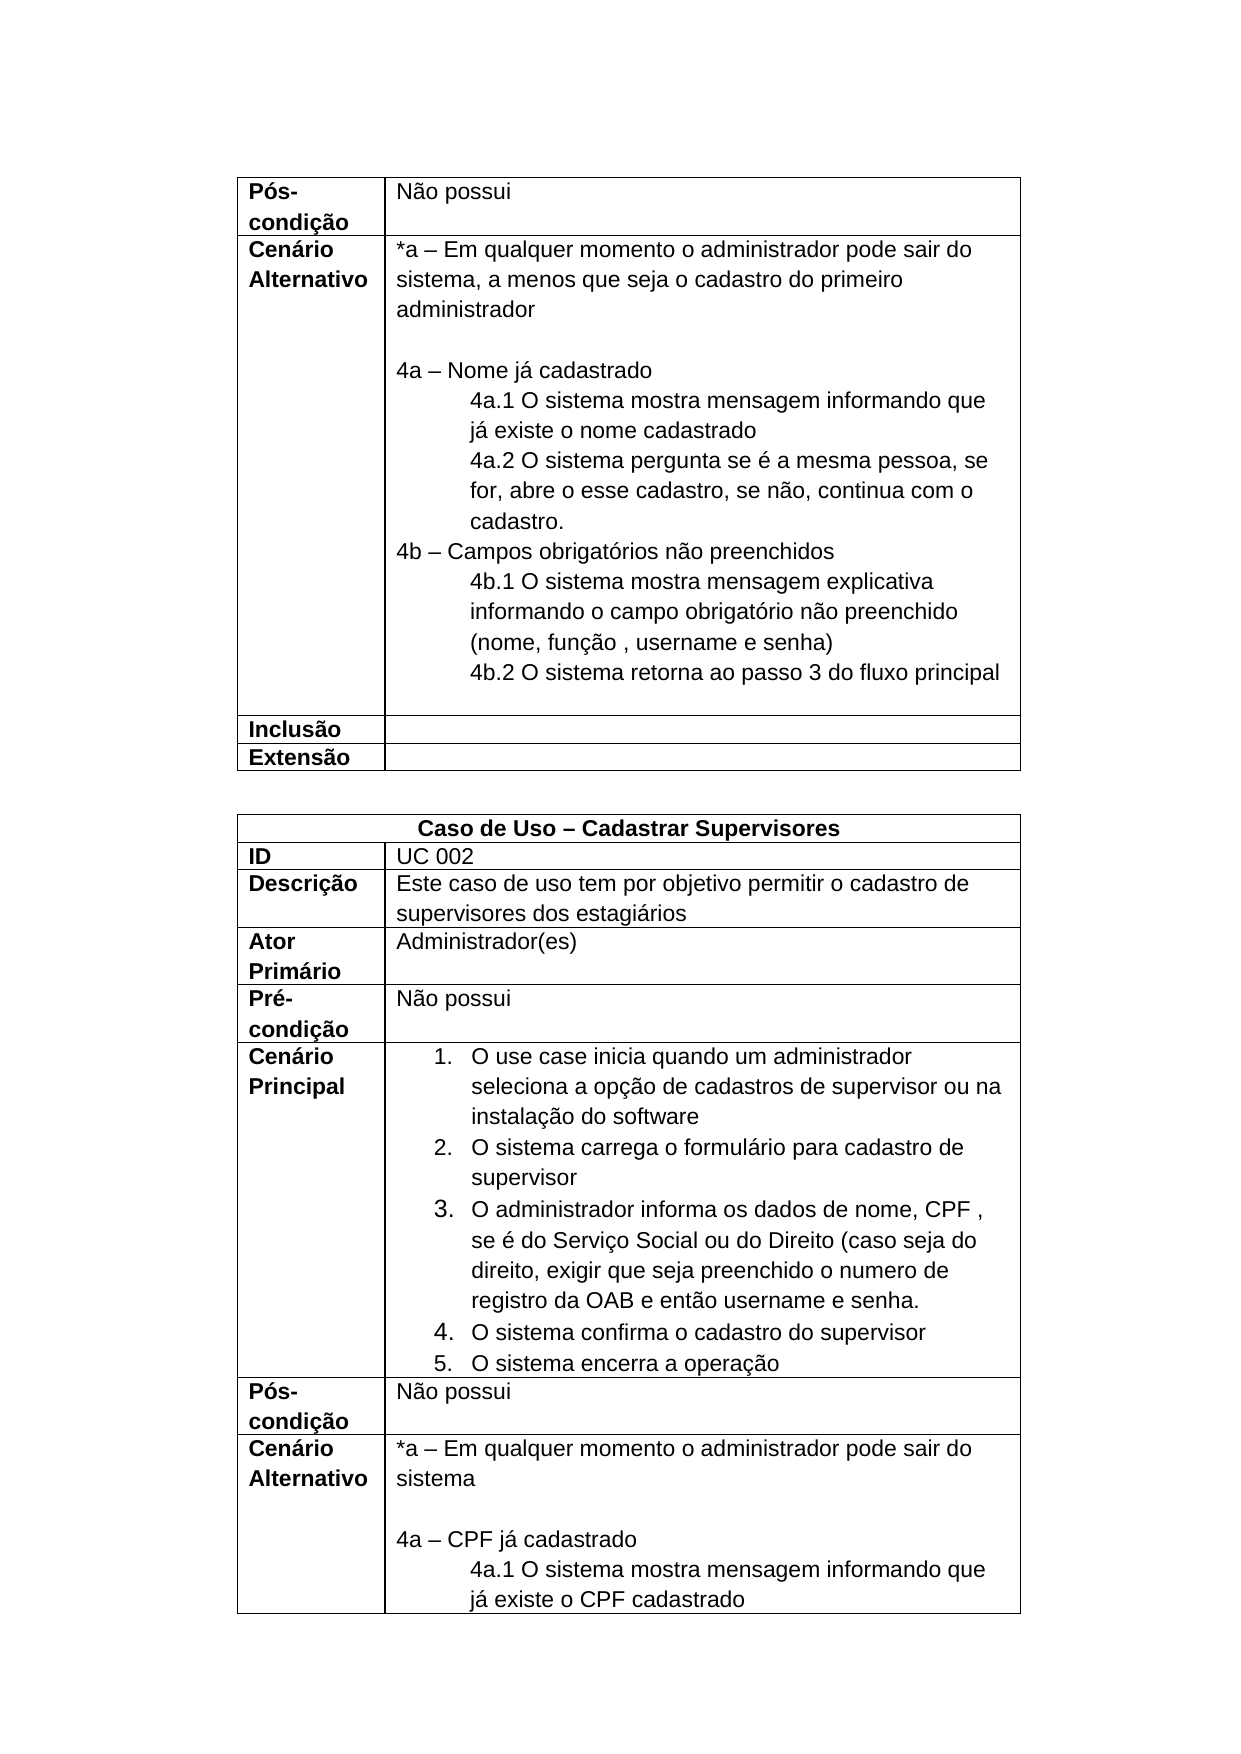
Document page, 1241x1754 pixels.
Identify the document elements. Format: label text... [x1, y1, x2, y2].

table_cell [386, 716, 1020, 743]
table_cell [386, 744, 1020, 770]
table_cell Ator Primário [238, 928, 384, 984]
table_cell Inclusão [238, 716, 384, 743]
table_cell *a – Em qualquer momento o administrador pode sair do sistema 4a – CPF já cadastrado 4a.1 O sistema mostra mensagem informando que já existe o CPF cadastrado [386, 1435, 1020, 1613]
table_cell Administrador(es) [386, 928, 1020, 984]
table_cell Não possui [386, 178, 1020, 235]
table_cell *a – Em qualquer momento o administrador pode sair do sistema, a menos que seja o cadastro do primeiro administrador 4a – Nome já cadastrado 4a.1 O sistema mostra mensagem informando que já existe o nome cadastrado 4a.2 O sistema pergunta se é a mesma pessoa, se for, abre o esse cadastro, se não, continua com o cadastro. 4b – Campos obrigatórios não preenchidos 4b.1 O sistema mostra mensagem explicativa informando o campo obrigatório não preenchido (nome, função , username e senha) 4b.2 O sistema retorna ao passo 3 do fluxo principal [386, 236, 1020, 715]
table_cell Cenário Alternativo [238, 236, 384, 715]
table_cell Este caso de uso tem por objetivo permitir o cadastro de supervisores dos estagiários [386, 870, 1020, 927]
table_cell Não possui [386, 985, 1020, 1042]
table_cell Não possui [386, 1378, 1020, 1434]
table_cell O use case inicia quando um administrador seleciona a opção de cadastros de supervisor ou na instalação do software O sistema carrega o formulário para cadastro de supervisor O administrador informa os dados de nome, CPF , se é do Serviço Social ou do Direito (caso seja do direito, exigir que seja preenchido o numero de registro da OAB e então username e senha. O sistema confirma o cadastro do supervisor O sistema encerra a operação [386, 1043, 1020, 1377]
table_cell ID [238, 843, 384, 869]
table_cell Pré-condição [238, 985, 384, 1042]
table_cell Pós-condição [238, 178, 384, 235]
table_cell Extensão [238, 744, 384, 770]
table_cell Pós-condição [238, 1378, 384, 1434]
table_cell Cenário Principal [238, 1043, 384, 1377]
table_cell Cenário Alternativo [238, 1435, 384, 1613]
table_cell UC 002 [386, 843, 1020, 869]
table_header Caso de Uso – Cadastrar Supervisores [238, 815, 1020, 842]
table_cell Descrição [238, 870, 384, 927]
